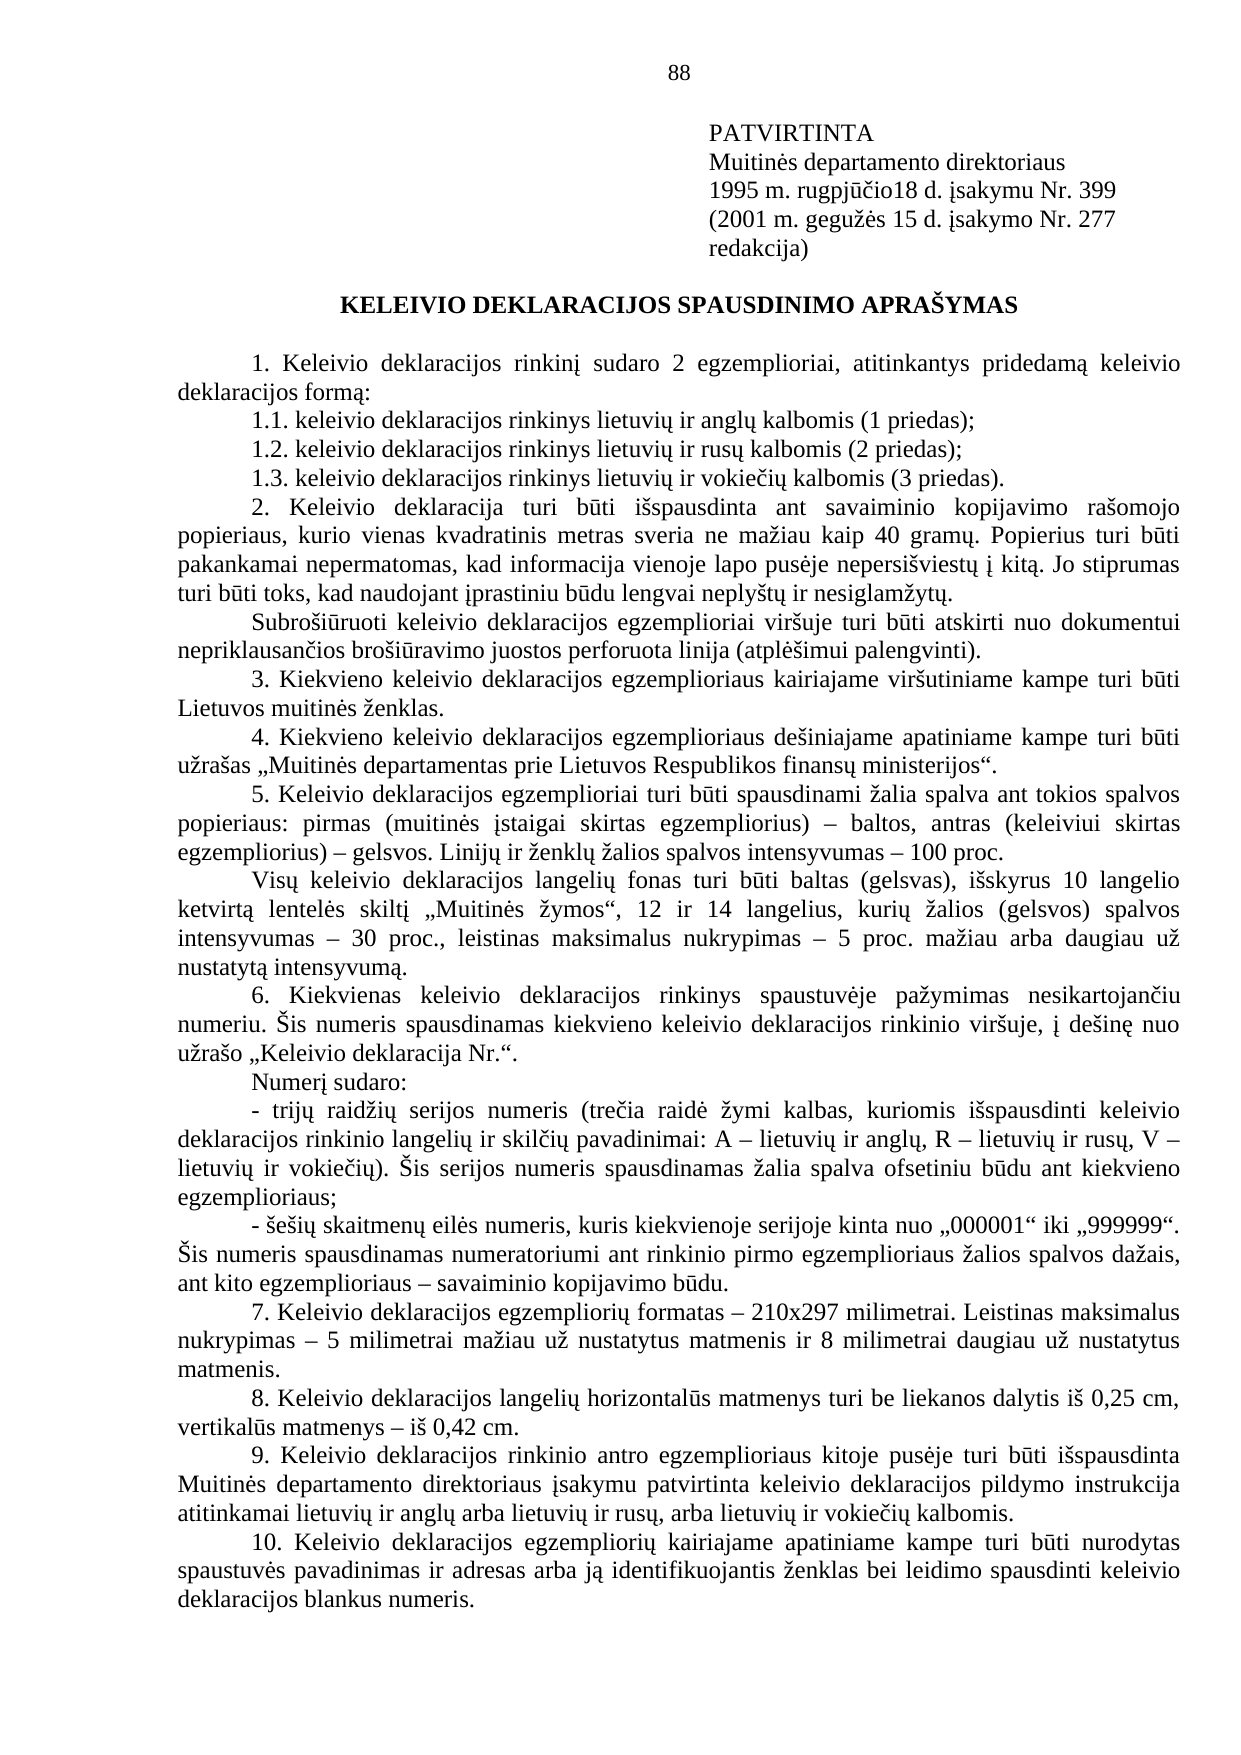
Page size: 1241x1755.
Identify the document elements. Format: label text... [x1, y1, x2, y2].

text Numerį sudaro: [177, 1067, 1181, 1096]
text 2. Keleivio deklaracija turi būti išspausdinta ant savaiminio kopijavimo rašomojo popieriaus, kurio vienas kvadratinis metras sveria ne mažiau kaip 40 gramų. Popierius turi būti pakankamai nepermatomas, kad informacija vienoje lapo pusėje nepersišviestų į kitą. Jo stiprumas turi būti toks, kad naudojant įprastiniu būdu lengvai neplyštų ir nesiglamžytų. [177, 492, 1181, 607]
text - trijų raidžių serijos numeris (trečia raidė žymi kalbas, kuriomis išspausdinti keleivio deklaracijos rinkinio langelių ir skilčių pavadinimai: A – lietuvių ir anglų, R – lietuvių ir rusų, V – lietuvių ir vokiečių). Šis serijos numeris spausdinamas žalia spalva ofsetiniu būdu ant kiekvieno egzemplioriaus; [177, 1096, 1181, 1211]
text 4. Kiekvieno keleivio deklaracijos egzemplioriaus dešiniajame apatiniame kampe turi būti užrašas „Muitinės departamentas prie Lietuvos Respublikos finansų ministerijos“. [177, 722, 1181, 779]
text PATVIRTINTA [709, 118, 1181, 147]
text 1995 m. rugpjūčio18 d. įsakymu Nr. 399 [177, 176, 1181, 204]
text Muitinės departamento direktoriaus [177, 147, 1181, 176]
text Subrošiūruoti keleivio deklaracijos egzemplioriai viršuje turi būti atskirti nuo dokumentui nepriklausančios brošiūravimo juostos perforuota linija (atplėšimui palengvinti). [177, 607, 1181, 664]
text 8. Keleivio deklaracijos langelių horizontalūs matmenys turi be liekanos dalytis iš 0,25 cm, vertikalūs matmenys – iš 0,42 cm. [177, 1383, 1181, 1441]
text - šešių skaitmenų eilės numeris, kuris kiekvienoje serijoje kinta nuo „000001“ iki „999999“. Šis numeris spausdinamas numeratoriumi ant rinkinio pirmo egzemplioriaus žalios spalvos dažais, ant kito egzemplioriaus – savaiminio kopijavimo būdu. [177, 1211, 1181, 1297]
text 9. Keleivio deklaracijos rinkinio antro egzemplioriaus kitoje pusėje turi būti išspausdinta Muitinės departamento direktoriaus įsakymu patvirtinta keleivio deklaracijos pildymo instrukcija atitinkamai lietuvių ir anglų arba lietuvių ir rusų, arba lietuvių ir vokiečių kalbomis. [177, 1441, 1181, 1527]
text 7. Keleivio deklaracijos egzempliorių formatas – 210x297 milimetrai. Leistinas maksimalus nukrypimas – 5 milimetrai mažiau už nustatytus matmenis ir 8 milimetrai daugiau už nustatytus matmenis. [177, 1297, 1181, 1383]
text 1. Keleivio deklaracijos rinkinį sudaro 2 egzemplioriai, atitinkantys pridedamą keleivio deklaracijos formą: [177, 348, 1181, 406]
text 6. Kiekvienas keleivio deklaracijos rinkinys spaustuvėje pažymimas nesikartojančiu numeriu. Šis numeris spausdinamas kiekvieno keleivio deklaracijos rinkinio viršuje, į dešinę nuo užrašo „Keleivio deklaracija Nr.“. [177, 981, 1181, 1067]
text KELEIVIO DEKLARACIJOS SPAUSDINIMO APRAŠYMAS [177, 291, 1181, 319]
text Visų keleivio deklaracijos langelių fonas turi būti baltas (gelsvas), išskyrus 10 langelio ketvirtą lentelės skiltį „Muitinės žymos“, 12 ir 14 langelius, kurių žalios (gelsvos) spalvos intensyvumas – 30 proc., leistinas maksimalus nukrypimas – 5 proc. mažiau arba daugiau už nustatytą intensyvumą. [177, 866, 1181, 981]
text 10. Keleivio deklaracijos egzempliorių kairiajame apatiniame kampe turi būti nurodytas spaustuvės pavadinimas ir adresas arba ją identifikuojantis ženklas bei leidimo spausdinti keleivio deklaracijos blankus numeris. [177, 1527, 1181, 1613]
text 5. Keleivio deklaracijos egzemplioriai turi būti spausdinami žalia spalva ant tokios spalvos popieriaus: pirmas (muitinės įstaigai skirtas egzempliorius) – baltos, antras (keleiviui skirtas egzempliorius) – gelsvos. Linijų ir ženklų žalios spalvos intensyvumas – 100 proc. [177, 779, 1181, 866]
text 3. Kiekvieno keleivio deklaracijos egzemplioriaus kairiajame viršutiniame kampe turi būti Lietuvos muitinės ženklas. [177, 664, 1181, 722]
text 1.2. keleivio deklaracijos rinkinys lietuvių ir rusų kalbomis (2 priedas); [177, 434, 1181, 463]
text (2001 m. gegužės 15 d. įsakymo Nr. 277 redakcija) [709, 204, 1181, 262]
text 1.3. keleivio deklaracijos rinkinys lietuvių ir vokiečių kalbomis (3 priedas). [177, 463, 1181, 492]
text 1.1. keleivio deklaracijos rinkinys lietuvių ir anglų kalbomis (1 priedas); [177, 406, 1181, 434]
